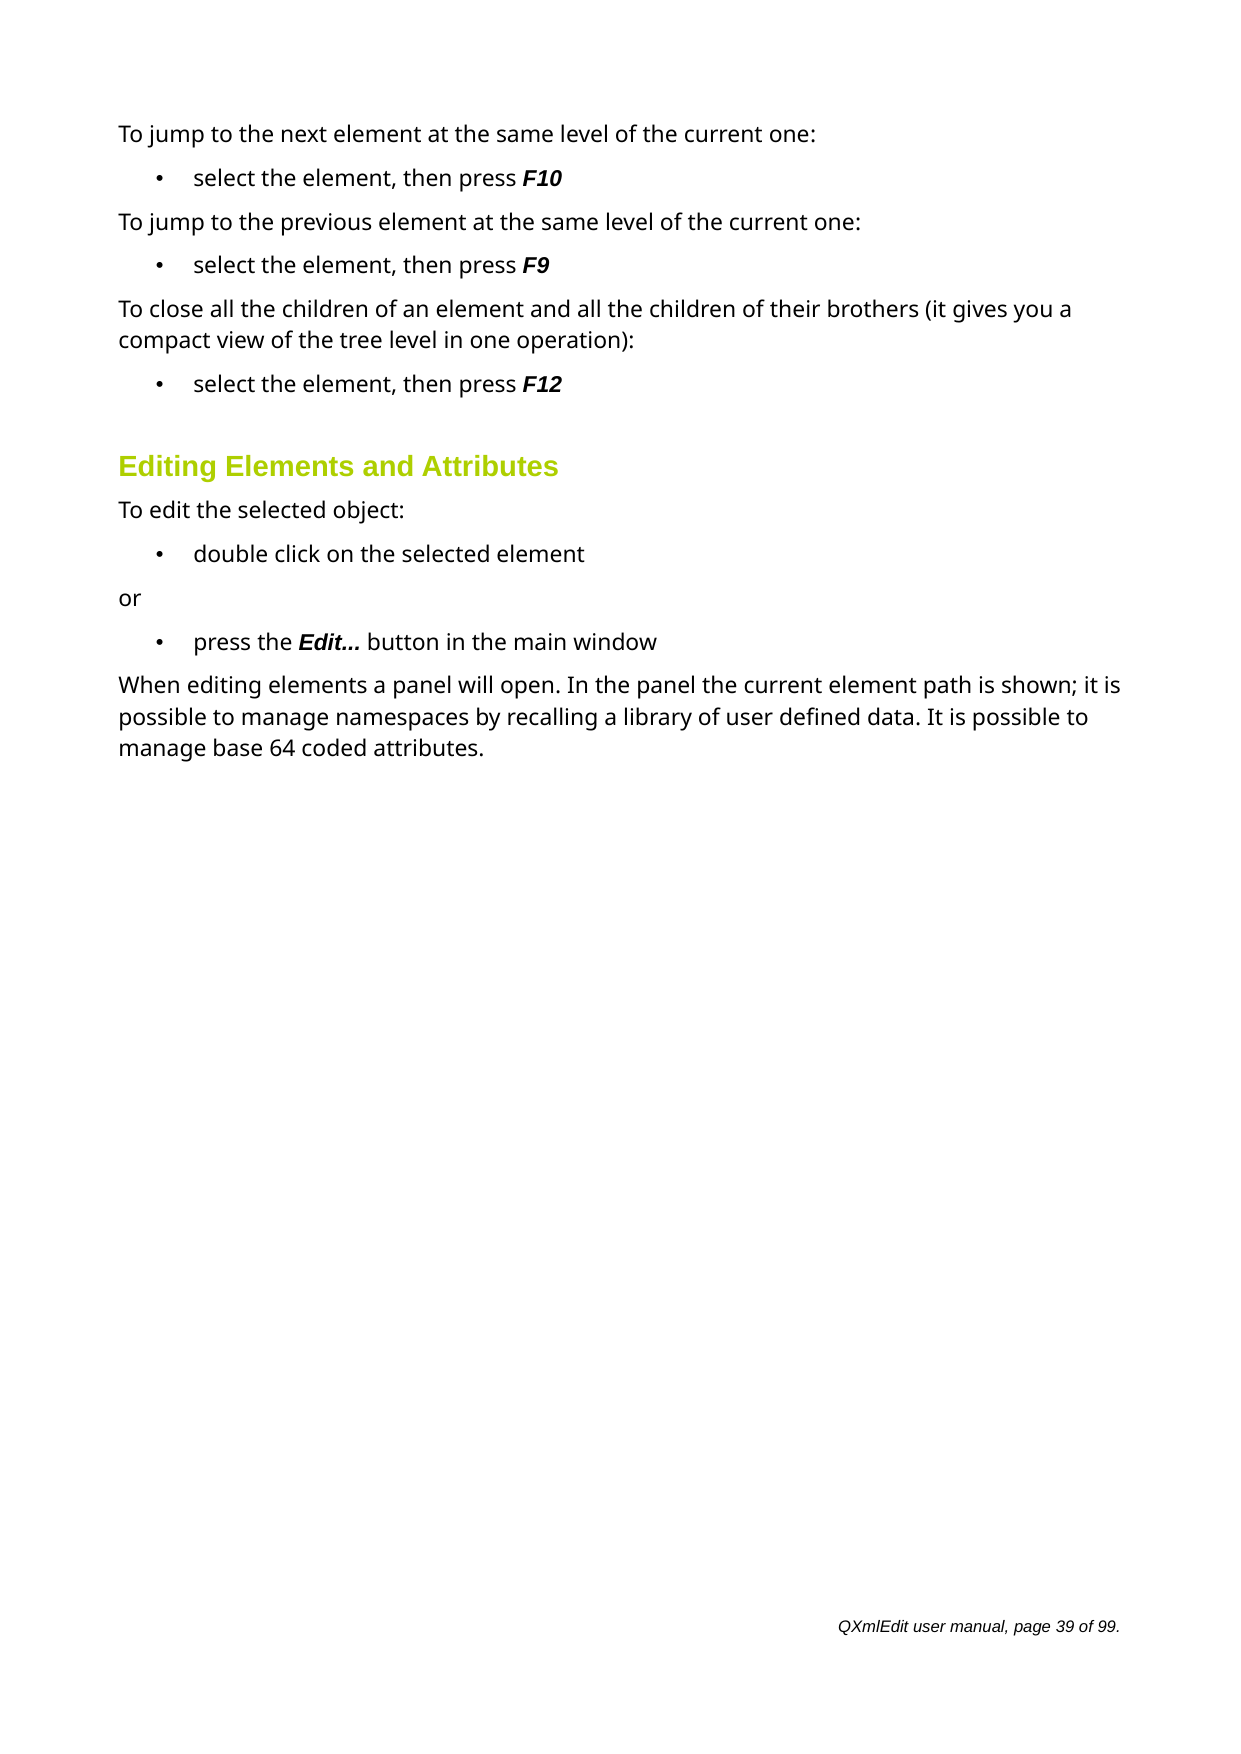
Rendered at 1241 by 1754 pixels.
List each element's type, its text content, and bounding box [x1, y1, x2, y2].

list double click on the selected element [156, 538, 1122, 569]
text or [118, 582, 1122, 613]
text To jump to the next element at the same level of the current one: [118, 118, 1122, 149]
text To close all the children of an element and all the children of their brothers (it gives you a compact view of the tree level in one operation): [118, 293, 1122, 356]
text When editing elements a panel will open. In the panel the current element path is shown; it is possible to manage namespaces by recalling a library of user defined data. It is possible to manage base 64 coded attributes. [118, 669, 1122, 763]
list select the element, then press F12 [156, 368, 1122, 399]
subtitle Editing Elements and Attributes [118, 448, 1122, 482]
text To edit the selected object: [118, 494, 1122, 526]
list press the Edit... button in the main window [156, 626, 1122, 657]
list select the element, then press F10 [156, 162, 1122, 193]
text To jump to the previous element at the same level of the current one: [118, 206, 1122, 237]
list select the element, then press F9 [156, 249, 1122, 281]
